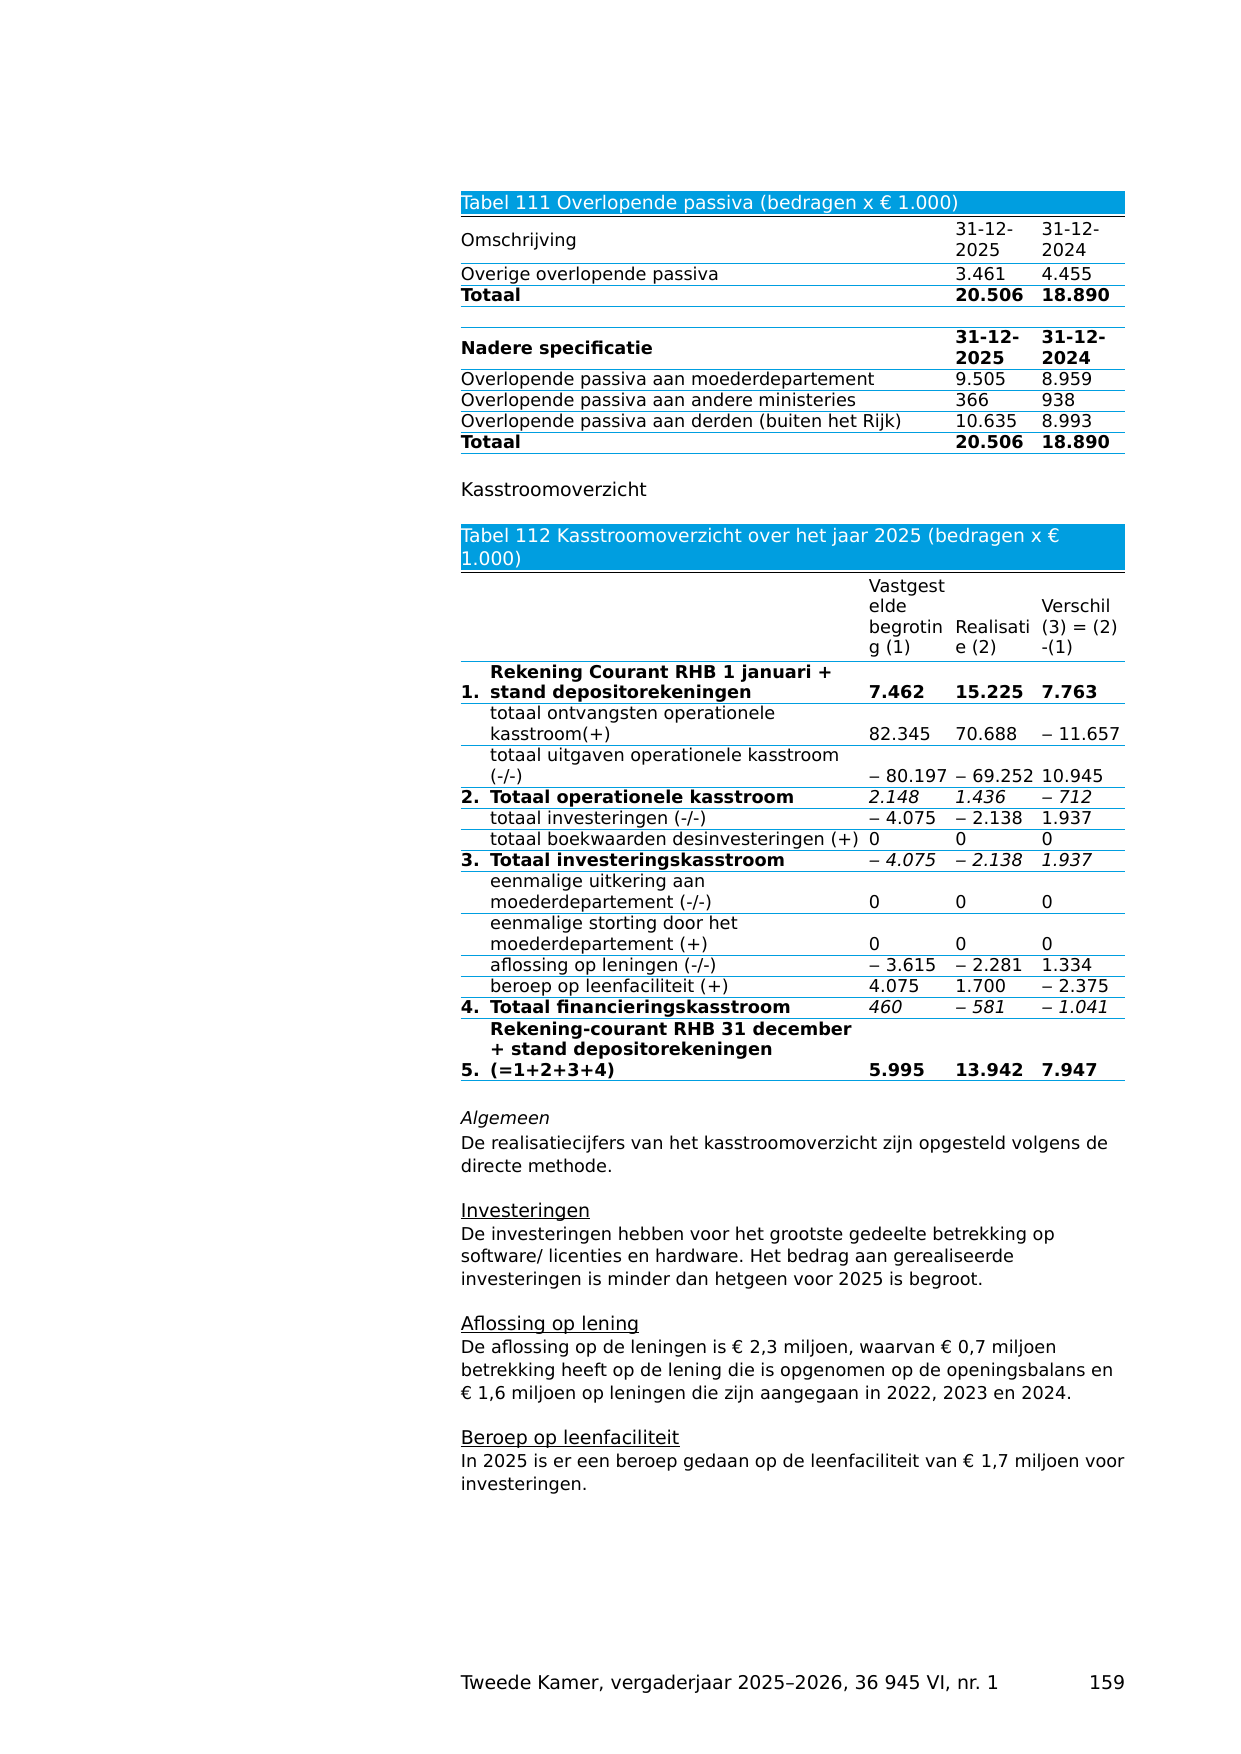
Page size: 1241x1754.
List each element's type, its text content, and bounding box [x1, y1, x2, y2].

table_cell 3.461 [952, 264, 1038, 284]
text Aflossing op lening [461, 1313, 1125, 1335]
table_cell Rekening-courant RHB 31 december + stand depositorekeningen (=1+2+3+4) [487, 1019, 866, 1080]
table_cell 3. [461, 851, 487, 871]
table_cell ‒ 80.197 [866, 746, 952, 786]
table_cell [461, 746, 487, 786]
table_cell [1039, 307, 1125, 327]
table_cell 5.995 [866, 1019, 952, 1080]
table_cell [487, 573, 866, 661]
table_cell 8.993 [1039, 412, 1125, 432]
table_cell Omschrijving [461, 217, 952, 263]
table_cell 4.075 [866, 977, 952, 997]
table_cell ‒ 2.375 [1039, 977, 1125, 997]
table_cell 366 [952, 391, 1038, 411]
table_cell 20.506 [952, 433, 1038, 453]
table_cell 0 [866, 914, 952, 954]
table_cell [461, 977, 487, 997]
table_cell 31-12-2024 [1039, 217, 1125, 263]
table_cell ‒ 712 [1039, 788, 1125, 807]
table_cell 0 [866, 872, 952, 913]
table_cell Realisatie (2) [952, 573, 1038, 661]
table_cell Vastgestelde begroting (1) [866, 573, 952, 661]
text De realisatiecijfers van het kasstroomoverzicht zijn opgesteld volgens de directe methode. [461, 1131, 1125, 1177]
table_cell 4. [461, 998, 487, 1018]
table_cell eenmalige storting door het moederdepartement (+) [487, 914, 866, 954]
table_cell [461, 956, 487, 976]
table_cell ‒ 2.138 [952, 809, 1038, 829]
table_cell 10.945 [1039, 746, 1125, 786]
table_cell ‒ 581 [952, 998, 1038, 1018]
table_cell 15.225 [952, 662, 1038, 703]
table_cell ‒ 11.657 [1039, 704, 1125, 744]
table_cell [461, 809, 487, 829]
table_cell 938 [1039, 391, 1125, 411]
table_cell Totaal financieringskasstroom [487, 998, 866, 1018]
table_cell 1.937 [1039, 851, 1125, 871]
table_cell 7.947 [1039, 1019, 1125, 1080]
table_cell 7.763 [1039, 662, 1125, 703]
table_cell [461, 914, 487, 954]
table_cell 1. [461, 662, 487, 703]
table_cell 7.462 [866, 662, 952, 703]
table_cell 1.700 [952, 977, 1038, 997]
table_cell 4.455 [1039, 264, 1125, 284]
table_cell ‒ 69.252 [952, 746, 1038, 786]
table_cell 0 [1039, 830, 1125, 850]
table_cell totaal boekwaarden desinvesteringen (+) [487, 830, 866, 850]
table_cell totaal uitgaven operationele kasstroom (-/-) [487, 746, 866, 786]
table_cell [461, 573, 487, 661]
table_cell ‒ 4.075 [866, 851, 952, 871]
table_cell 2.148 [866, 788, 952, 807]
table_cell 10.635 [952, 412, 1038, 432]
table_cell Verschil (3) = (2) -(1) [1039, 573, 1125, 661]
table_cell Totaal [461, 433, 952, 453]
text Beroep op leenfaciliteit [461, 1427, 1125, 1449]
table_cell Rekening Courant RHB 1 januari + stand depositorekeningen [487, 662, 866, 703]
table_cell Overlopende passiva aan derden (buiten het Rijk) [461, 412, 952, 432]
table_cell totaal investeringen (-/-) [487, 809, 866, 829]
table_cell 31-12-2025 [952, 328, 1038, 368]
table_cell 31-12-2025 [952, 217, 1038, 263]
table_cell 9.505 [952, 370, 1038, 390]
table_cell beroep op leenfaciliteit (+) [487, 977, 866, 997]
table_cell 13.942 [952, 1019, 1038, 1080]
table_cell ‒ 1.041 [1039, 998, 1125, 1018]
table_cell ‒ 2.281 [952, 956, 1038, 976]
table_cell 31-12-2024 [1039, 328, 1125, 368]
table_cell 460 [866, 998, 952, 1018]
table_cell [952, 307, 1038, 327]
table_cell 18.890 [1039, 433, 1125, 453]
table_cell 2. [461, 788, 487, 807]
text Investeringen [461, 1199, 1125, 1222]
table_cell 20.506 [952, 286, 1038, 306]
text De aflossing op de leningen is € 2,3 miljoen, waarvan € 0,7 miljoen betrekking heeft op de lening die is opgenomen op de openingsbalans en € 1,6 miljoen op leningen die zijn aangegaan in 2022, 2023 en 2024. [461, 1335, 1125, 1404]
table_cell aflossing op leningen (-/-) [487, 956, 866, 976]
table_cell [461, 307, 952, 327]
table_cell 0 [952, 914, 1038, 954]
table_cell 0 [1039, 872, 1125, 913]
table_cell Totaal investeringskasstroom [487, 851, 866, 871]
table_cell 82.345 [866, 704, 952, 744]
table_cell Nadere specificatie [461, 328, 952, 368]
table_cell [461, 872, 487, 913]
title Kasstroomoverzicht [461, 479, 1125, 501]
table_cell 1.436 [952, 788, 1038, 807]
table_cell 0 [952, 872, 1038, 913]
table_cell [461, 704, 487, 744]
text De investeringen hebben voor het grootste gedeelte betrekking op software/ licenties en hardware. Het bedrag aan gerealiseerde investeringen is minder dan hetgeen voor 2025 is begroot. [461, 1222, 1125, 1290]
table_cell totaal ontvangsten operationele kasstroom(+) [487, 704, 866, 744]
table_cell Overlopende passiva aan andere ministeries [461, 391, 952, 411]
table_cell 0 [866, 830, 952, 850]
table_cell ‒ 3.615 [866, 956, 952, 976]
table_cell 70.688 [952, 704, 1038, 744]
table_cell ‒ 2.138 [952, 851, 1038, 871]
table_cell 18.890 [1039, 286, 1125, 306]
table_cell 0 [1039, 914, 1125, 954]
table_cell Overlopende passiva aan moederdepartement [461, 370, 952, 390]
table_cell Totaal operationele kasstroom [487, 788, 866, 807]
table_cell eenmalige uitkering aan moederdepartement (-/-) [487, 872, 866, 913]
table_cell 1.334 [1039, 956, 1125, 976]
table_cell 1.937 [1039, 809, 1125, 829]
text Algemeen [461, 1106, 1125, 1129]
table_cell [461, 830, 487, 850]
table_cell ‒ 4.075 [866, 809, 952, 829]
table_cell Overige overlopende passiva [461, 264, 952, 284]
table_cell 0 [952, 830, 1038, 850]
table_cell 8.959 [1039, 370, 1125, 390]
text In 2025 is er een beroep gedaan op de leenfaciliteit van € 1,7 miljoen voor investeringen. [461, 1449, 1125, 1495]
table_cell 5. [461, 1019, 487, 1080]
table_cell Totaal [461, 286, 952, 306]
